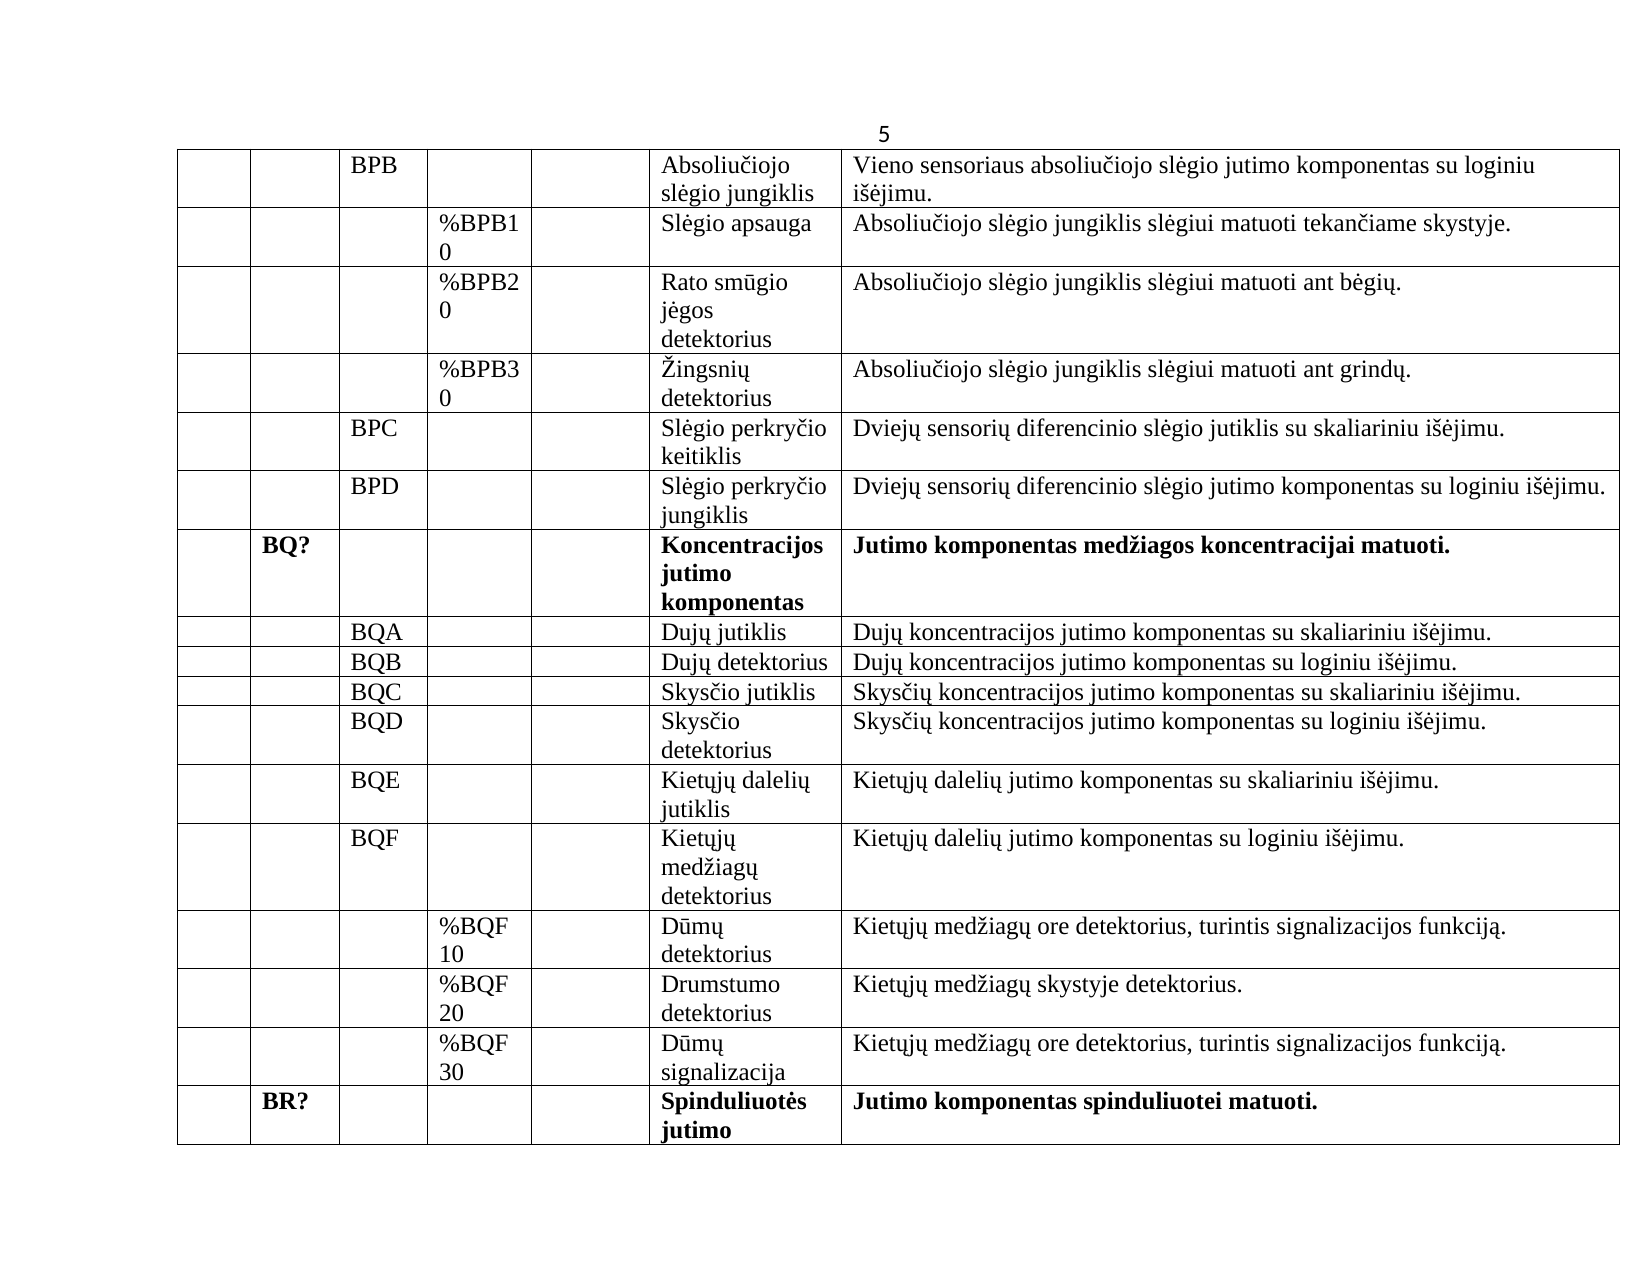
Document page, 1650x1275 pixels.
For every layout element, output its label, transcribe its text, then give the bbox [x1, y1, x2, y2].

table_cell Absoliučiojo slėgio jungiklis slėgiui matuoti tekančiame skystyje. [842, 208, 1619, 266]
table_cell %BPB20 [428, 267, 531, 353]
table_cell Skysčio jutiklis [650, 677, 841, 705]
table_cell [251, 150, 339, 207]
table_cell [178, 530, 250, 616]
table_cell [428, 706, 531, 764]
table_cell Jutimo komponentas medžiagos koncentracijai matuoti. [842, 530, 1619, 616]
table_cell Kietųjų dalelių jutimo komponentas su skaliariniu išėjimu. [842, 765, 1619, 822]
table_cell Skysčių koncentracijos jutimo komponentas su skaliariniu išėjimu. [842, 677, 1619, 705]
table_cell [428, 617, 531, 646]
table_cell [428, 677, 531, 705]
table_cell Spinduliuotės jutimo [650, 1086, 841, 1144]
table_cell Dujų koncentracijos jutimo komponentas su loginiu išėjimu. [842, 647, 1619, 676]
table_cell Rato smūgio jėgos detektorius [650, 267, 841, 353]
table_cell [532, 824, 649, 910]
table_cell Koncentracijos jutimo komponentas [650, 530, 841, 616]
table_cell Slėgio apsauga [650, 208, 841, 266]
table_cell [532, 471, 649, 529]
table_cell [251, 1028, 339, 1085]
table_cell BQD [340, 706, 427, 764]
table_cell [251, 765, 339, 822]
table_cell Kietųjų dalelių jutiklis [650, 765, 841, 822]
table_cell [251, 471, 339, 529]
table_cell Absoliučiojo slėgio jungiklis [650, 150, 841, 207]
table_cell Kietųjų medžiagų ore detektorius, turintis signalizacijos funkciją. [842, 911, 1619, 968]
table_cell [340, 208, 427, 266]
table_cell BR? [251, 1086, 339, 1144]
table_cell [532, 354, 649, 412]
table_cell Slėgio perkryčio jungiklis [650, 471, 841, 529]
table_cell [532, 969, 649, 1027]
table_cell [340, 530, 427, 616]
table_cell [532, 911, 649, 968]
table_cell [532, 413, 649, 470]
table_cell [178, 208, 250, 266]
table_cell [251, 267, 339, 353]
table_cell [178, 677, 250, 705]
table_cell BQ? [251, 530, 339, 616]
table_cell [532, 617, 649, 646]
table_cell [251, 354, 339, 412]
table_cell [340, 267, 427, 353]
table_cell [251, 824, 339, 910]
table_cell [178, 765, 250, 822]
table_cell [340, 1086, 427, 1144]
table_cell Dujų jutiklis [650, 617, 841, 646]
table_cell BPC [340, 413, 427, 470]
table_cell [178, 267, 250, 353]
table_cell Absoliučiojo slėgio jungiklis slėgiui matuoti ant bėgių. [842, 267, 1619, 353]
table_cell [428, 765, 531, 822]
table_cell [251, 208, 339, 266]
table_cell [251, 969, 339, 1027]
table_cell [178, 706, 250, 764]
table_cell [532, 765, 649, 822]
table_cell [340, 1028, 427, 1085]
table_cell Dviejų sensorių diferencinio slėgio jutimo komponentas su loginiu išėjimu. [842, 471, 1619, 529]
table_cell [532, 530, 649, 616]
table_cell [428, 471, 531, 529]
table_cell BPB [340, 150, 427, 207]
table_cell BQF [340, 824, 427, 910]
table_cell [428, 1086, 531, 1144]
table_cell [178, 969, 250, 1027]
table_cell [178, 150, 250, 207]
table_cell [532, 150, 649, 207]
table_cell [251, 706, 339, 764]
table_cell [340, 911, 427, 968]
table_cell Dujų koncentracijos jutimo komponentas su skaliariniu išėjimu. [842, 617, 1619, 646]
table_cell BQE [340, 765, 427, 822]
table_cell [428, 413, 531, 470]
table_cell [428, 647, 531, 676]
table_cell [178, 471, 250, 529]
table_cell Dūmų detektorius [650, 911, 841, 968]
table_cell [532, 267, 649, 353]
table_cell Kietųjų medžiagų detektorius [650, 824, 841, 910]
table_cell Skysčių koncentracijos jutimo komponentas su loginiu išėjimu. [842, 706, 1619, 764]
table_cell Kietųjų medžiagų ore detektorius, turintis signalizacijos funkciją. [842, 1028, 1619, 1085]
table_cell [532, 208, 649, 266]
table_cell Vieno sensoriaus absoliučiojo slėgio jutimo komponentas su loginiu išėjimu. [842, 150, 1619, 207]
table_cell [532, 706, 649, 764]
table_cell %BQF20 [428, 969, 531, 1027]
table_cell Absoliučiojo slėgio jungiklis slėgiui matuoti ant grindų. [842, 354, 1619, 412]
table_cell [178, 413, 250, 470]
table_cell [178, 911, 250, 968]
table_cell Žingsnių detektorius [650, 354, 841, 412]
table_cell [428, 530, 531, 616]
table_cell BQA [340, 617, 427, 646]
table_cell [251, 617, 339, 646]
table_cell [178, 824, 250, 910]
table_cell Kietųjų dalelių jutimo komponentas su loginiu išėjimu. [842, 824, 1619, 910]
table_cell [178, 354, 250, 412]
table_cell [340, 969, 427, 1027]
table_cell [178, 1086, 250, 1144]
table_cell Drumstumo detektorius [650, 969, 841, 1027]
table_cell [251, 647, 339, 676]
table_cell [251, 413, 339, 470]
table_cell Dujų detektorius [650, 647, 841, 676]
table_cell [178, 617, 250, 646]
table_cell Jutimo komponentas spinduliuotei matuoti. [842, 1086, 1619, 1144]
table_cell %BPB30 [428, 354, 531, 412]
table_cell %BQF30 [428, 1028, 531, 1085]
table_cell %BQF10 [428, 911, 531, 968]
table_cell Dviejų sensorių diferencinio slėgio jutiklis su skaliariniu išėjimu. [842, 413, 1619, 470]
table_cell [532, 1028, 649, 1085]
table_cell [251, 677, 339, 705]
table_cell Kietųjų medžiagų skystyje detektorius. [842, 969, 1619, 1027]
table_cell Dūmų signalizacija [650, 1028, 841, 1085]
table_cell [178, 647, 250, 676]
table_cell Slėgio perkryčio keitiklis [650, 413, 841, 470]
table_cell [428, 824, 531, 910]
table_cell [340, 354, 427, 412]
table_cell [532, 1086, 649, 1144]
table_cell BQC [340, 677, 427, 705]
table_cell [178, 1028, 250, 1085]
table_cell BPD [340, 471, 427, 529]
table_cell [532, 647, 649, 676]
table_cell [532, 677, 649, 705]
table_cell Skysčio detektorius [650, 706, 841, 764]
table_cell %BPB10 [428, 208, 531, 266]
table_cell BQB [340, 647, 427, 676]
table_cell [428, 150, 531, 207]
table_cell [251, 911, 339, 968]
